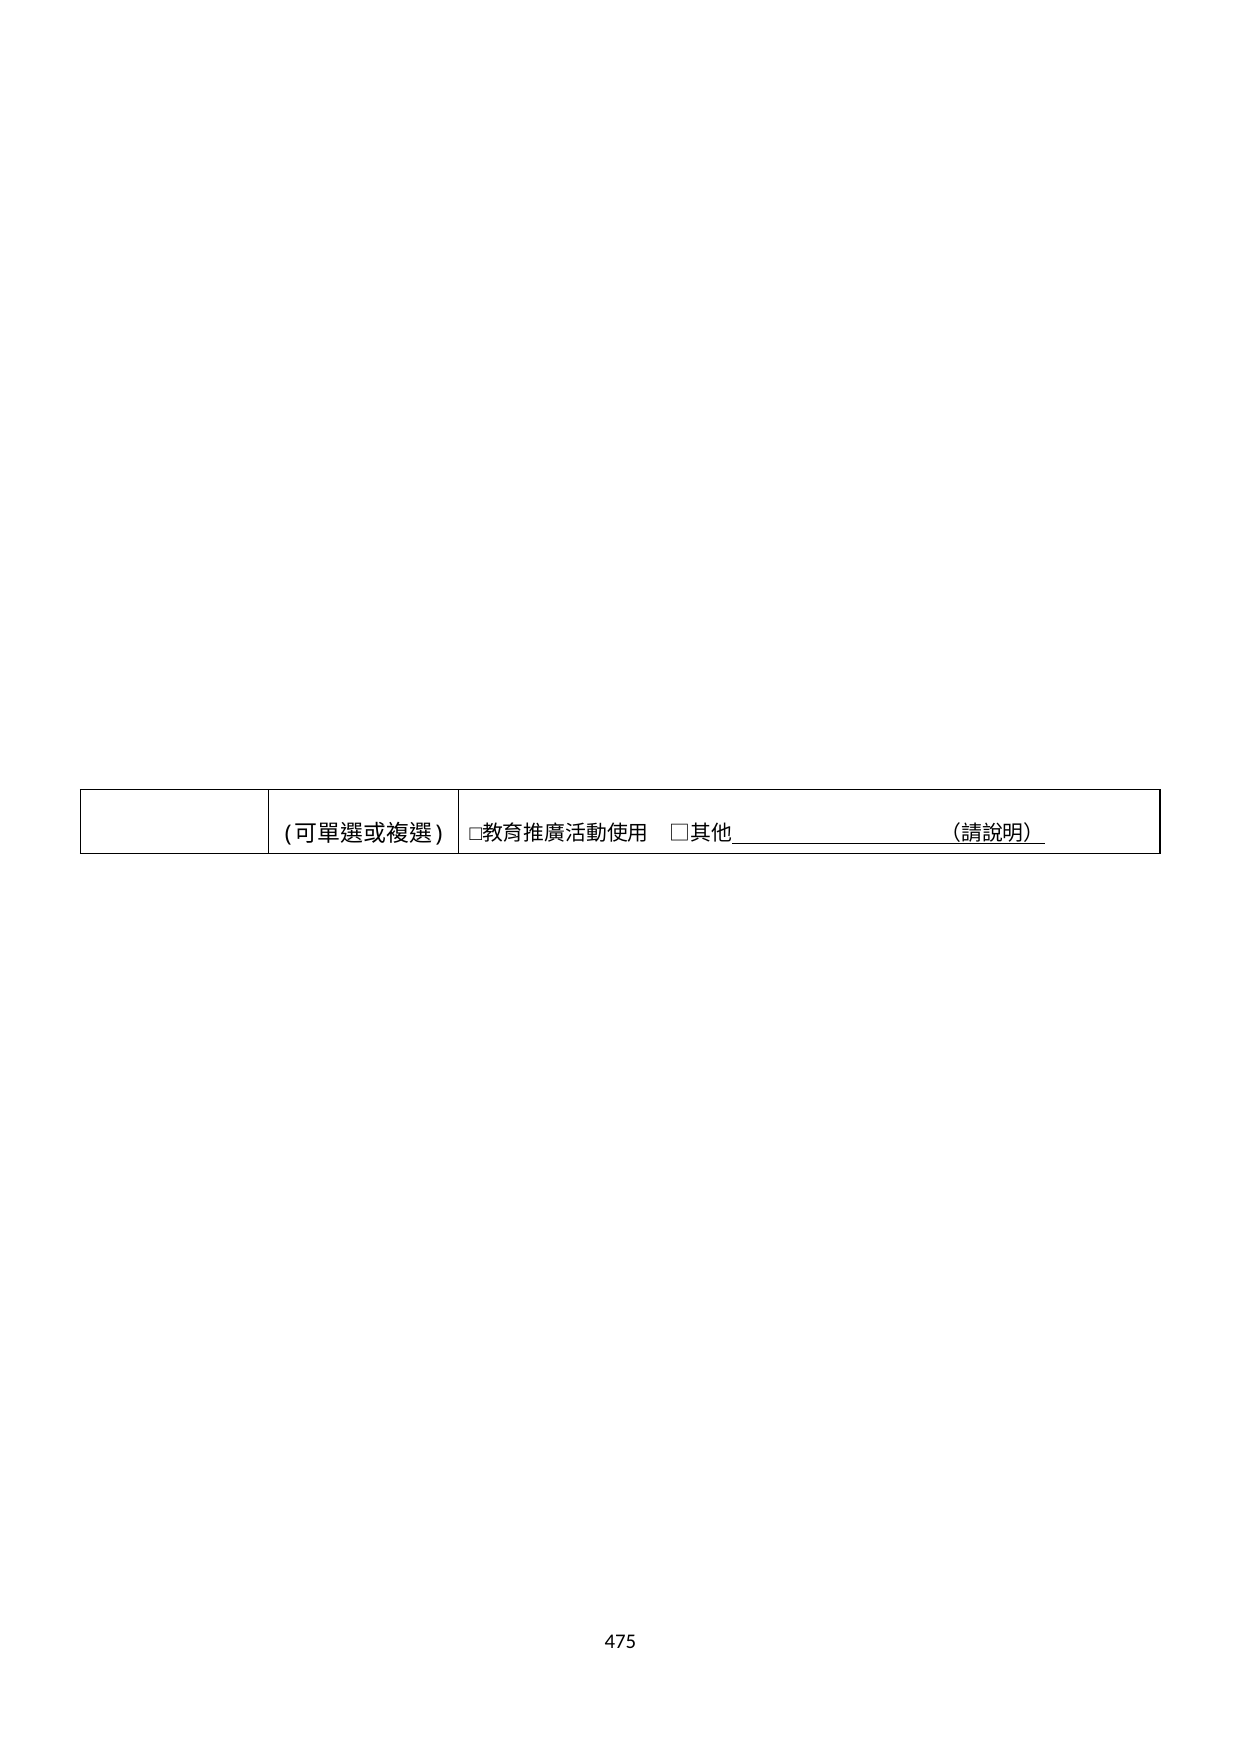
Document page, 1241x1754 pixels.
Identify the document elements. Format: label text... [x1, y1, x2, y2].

table_cell □教育推廣活動使用 □其他 （請說明） [459, 790, 1159, 853]
table_cell [81, 790, 268, 853]
table_cell (可單選或複選) [269, 790, 458, 853]
